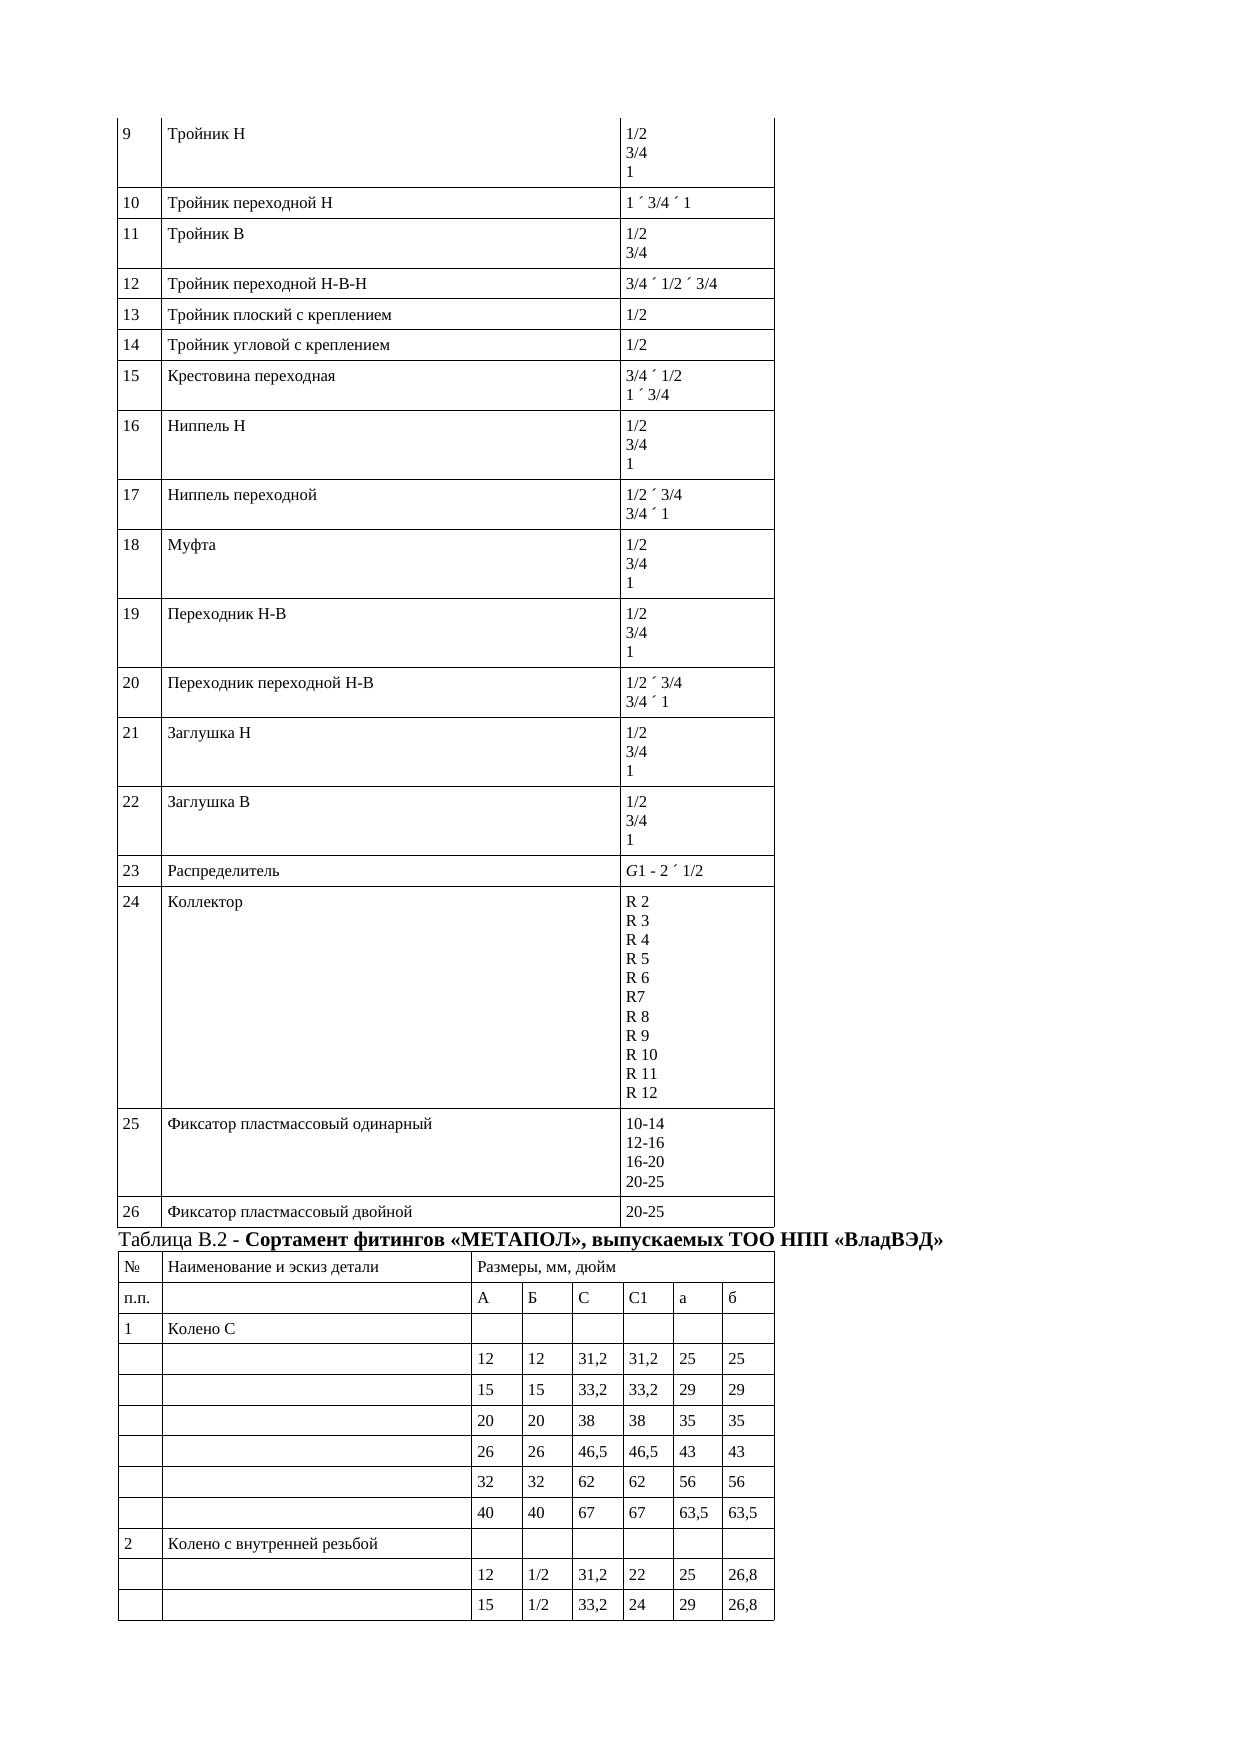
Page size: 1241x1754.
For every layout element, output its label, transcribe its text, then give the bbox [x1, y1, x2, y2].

table_cell 11 [118, 219, 161, 268]
table_cell G1 - 2 ´ 1/2 [621, 856, 774, 886]
table_cell [573, 1314, 623, 1343]
table_cell Ниппель переходной [162, 480, 620, 529]
table_cell Фиксатор пластмассовый двойной [162, 1197, 620, 1227]
table_cell Колено С [163, 1314, 471, 1343]
table_cell [674, 1314, 722, 1343]
table_cell 33,2 [573, 1590, 623, 1620]
table_cell 33,2 [573, 1375, 623, 1405]
table_cell [624, 1314, 673, 1343]
table_cell Тройник угловой с креплением [162, 330, 620, 360]
table_cell [472, 1314, 522, 1343]
table_cell 15 [472, 1375, 522, 1405]
table_cell Фиксатор пластмассовый одинарный [162, 1109, 620, 1196]
table_cell [674, 1529, 722, 1558]
table_cell 25 [674, 1559, 722, 1589]
table_cell 26 [472, 1436, 522, 1466]
table_cell 63,5 [723, 1498, 774, 1528]
table_cell 1/2 [523, 1590, 572, 1620]
table_cell Тройник Н [162, 118, 620, 187]
table_cell 25 [118, 1109, 161, 1196]
table_cell 25 [674, 1344, 722, 1374]
table_cell Переходник H-B [162, 599, 620, 667]
table_cell б [723, 1283, 774, 1313]
table_cell [163, 1283, 471, 1313]
table_cell [163, 1436, 471, 1466]
table_cell 24 [118, 887, 161, 1108]
table_cell 10-14 12-16 16-20 20-25 [621, 1109, 774, 1196]
table_cell 29 [723, 1375, 774, 1405]
table_cell 1/2 [621, 299, 774, 329]
table_cell 35 [723, 1406, 774, 1435]
table_cell 22 [624, 1559, 673, 1589]
table_cell 35 [674, 1406, 722, 1435]
table_cell 32 [523, 1467, 572, 1497]
table_cell Б [523, 1283, 572, 1313]
table_cell Заглушка В [162, 787, 620, 855]
table_cell [119, 1406, 162, 1435]
table_cell a [674, 1283, 722, 1313]
table_cell 1/2 ´ 3/4 3/4 ´ 1 [621, 480, 774, 529]
table_cell 29 [674, 1590, 722, 1620]
table_cell Муфта [162, 530, 620, 598]
table_cell 62 [624, 1467, 673, 1497]
table_cell 9 [118, 118, 161, 187]
table_cell [119, 1436, 162, 1466]
table_cell Ниппель Н [162, 411, 620, 479]
table_cell Коллектор [162, 887, 620, 1108]
table_cell 1/2 ´ 3/4 3/4 ´ 1 [621, 668, 774, 717]
table_cell 1/2 [523, 1559, 572, 1589]
table_cell А [472, 1283, 522, 1313]
table_cell 43 [723, 1436, 774, 1466]
table_cell 17 [118, 480, 161, 529]
table_cell Переходник переходной H-B [162, 668, 620, 717]
table_cell [163, 1467, 471, 1497]
table_cell Крестовина переходная [162, 361, 620, 410]
table_cell [119, 1375, 162, 1405]
table_cell 31,2 [573, 1559, 623, 1589]
table_cell [119, 1590, 162, 1620]
table_cell [723, 1529, 774, 1558]
table_cell [624, 1529, 673, 1558]
table_cell 31,2 [624, 1344, 673, 1374]
table_cell 3/4 ´ 1/2 ´ 3/4 [621, 269, 774, 298]
table_cell 1/2 3/4 [621, 219, 774, 268]
table_cell 38 [624, 1406, 673, 1435]
table_cell Колено с внутренней резьбой [163, 1529, 471, 1558]
table_cell [119, 1559, 162, 1589]
table_cell [723, 1314, 774, 1343]
table_cell 1/2 3/4 1 [621, 599, 774, 667]
table_cell [163, 1498, 471, 1528]
table_cell 46,5 [573, 1436, 623, 1466]
table_cell 26,8 [723, 1559, 774, 1589]
table_cell 13 [118, 299, 161, 329]
table_cell [163, 1406, 471, 1435]
table_cell [163, 1344, 471, 1374]
table_cell [523, 1529, 572, 1558]
table_cell 14 [118, 330, 161, 360]
table_cell [163, 1375, 471, 1405]
table_cell 10 [118, 188, 161, 218]
table_header Наименование и эскиз детали [163, 1252, 471, 1282]
table_cell 19 [118, 599, 161, 667]
table_header Размеры, мм, дюйм [472, 1252, 774, 1282]
table_cell 1/2 3/4 1 [621, 530, 774, 598]
table_cell 63,5 [674, 1498, 722, 1528]
table_cell [472, 1529, 522, 1558]
table_cell 3/4 ´ 1/2 1 ´ 3/4 [621, 361, 774, 410]
table_cell 15 [523, 1375, 572, 1405]
table_cell 24 [624, 1590, 673, 1620]
table_header № [119, 1252, 162, 1282]
table_cell 32 [472, 1467, 522, 1497]
table_cell 40 [472, 1498, 522, 1528]
table_cell Распределитель [162, 856, 620, 886]
table_cell [163, 1590, 471, 1620]
table_cell 1/2 3/4 1 [621, 718, 774, 786]
text Таблица В.2 - Сортамент фитингов «МЕТАПОЛ», выпускаемых ТОО НПП «ВладВЭД» [118, 1227, 1122, 1251]
table_cell [573, 1529, 623, 1558]
table_cell 25 [723, 1344, 774, 1374]
table_cell 56 [674, 1467, 722, 1497]
table_cell 31,2 [573, 1344, 623, 1374]
table_cell Тройник переходной H-B-H [162, 269, 620, 298]
table_cell 1 [119, 1314, 162, 1343]
table_cell Заглушка Н [162, 718, 620, 786]
table_cell 12 [523, 1344, 572, 1374]
table_cell [163, 1559, 471, 1589]
table_cell 1/2 3/4 1 [621, 118, 774, 187]
table_cell 1/2 3/4 1 [621, 411, 774, 479]
table_cell Тройник переходной Н [162, 188, 620, 218]
table_cell 18 [118, 530, 161, 598]
table_cell 43 [674, 1436, 722, 1466]
table_cell 21 [118, 718, 161, 786]
table_cell [119, 1467, 162, 1497]
table_cell 20-25 [621, 1197, 774, 1227]
table_cell 56 [723, 1467, 774, 1497]
table_cell 12 [118, 269, 161, 298]
table_cell 20 [472, 1406, 522, 1435]
table_cell 22 [118, 787, 161, 855]
table_cell 67 [573, 1498, 623, 1528]
table_cell 33,2 [624, 1375, 673, 1405]
table_cell 1/2 [621, 330, 774, 360]
table_cell С [573, 1283, 623, 1313]
table_cell 67 [624, 1498, 673, 1528]
table_cell [523, 1314, 572, 1343]
table_cell п.п. [119, 1283, 162, 1313]
table_cell 20 [118, 668, 161, 717]
table_cell 2 [119, 1529, 162, 1558]
table_cell [119, 1344, 162, 1374]
table_cell 29 [674, 1375, 722, 1405]
table_cell [119, 1498, 162, 1528]
table_cell 15 [118, 361, 161, 410]
table_cell 1/2 3/4 1 [621, 787, 774, 855]
table_cell R 2 R 3 R 4 R 5 R 6 R7 R 8 R 9 R 10 R 11 R 12 [621, 887, 774, 1108]
table_cell 12 [472, 1344, 522, 1374]
table_cell 20 [523, 1406, 572, 1435]
table_cell 23 [118, 856, 161, 886]
table_cell 1 ´ 3/4 ´ 1 [621, 188, 774, 218]
table_cell 38 [573, 1406, 623, 1435]
table_cell 26,8 [723, 1590, 774, 1620]
table_cell Тройник плоский с креплением [162, 299, 620, 329]
table_cell 46,5 [624, 1436, 673, 1466]
table_cell 62 [573, 1467, 623, 1497]
table_cell 16 [118, 411, 161, 479]
table_cell 15 [472, 1590, 522, 1620]
table_cell 40 [523, 1498, 572, 1528]
table_cell С1 [624, 1283, 673, 1313]
table_cell Тройник В [162, 219, 620, 268]
table_cell 26 [523, 1436, 572, 1466]
table_cell 26 [118, 1197, 161, 1227]
table_cell 12 [472, 1559, 522, 1589]
